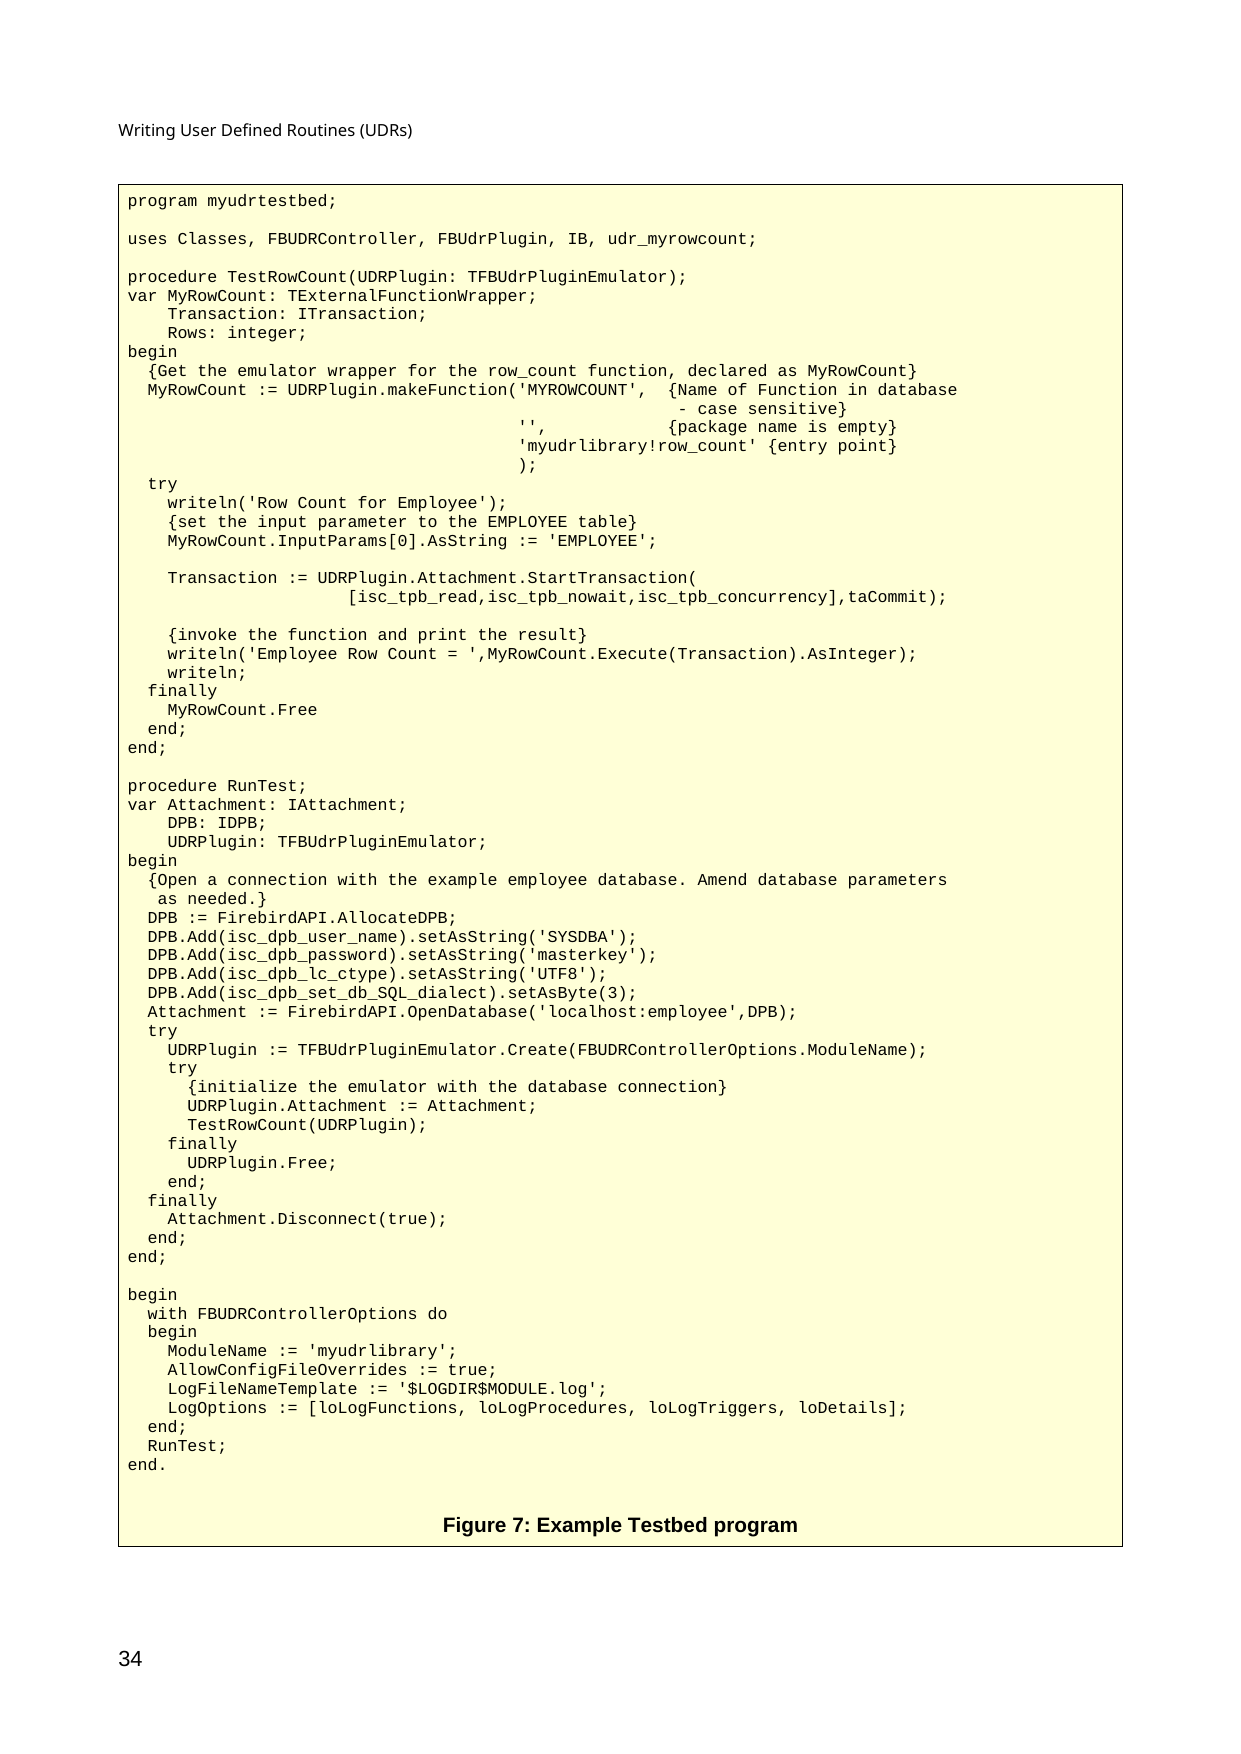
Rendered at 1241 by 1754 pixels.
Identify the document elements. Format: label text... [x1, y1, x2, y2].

text AllowConfigFileOverrides := true; [127, 1362, 1113, 1381]
text '', {package name is empty} [127, 419, 1113, 438]
text - case sensitive} [127, 400, 1113, 419]
text with FBUDRControllerOptions do [127, 1305, 1113, 1324]
text ModuleName := 'myudrlibrary'; [127, 1343, 1113, 1362]
text 'myudrlibrary!row_count' {entry point} [127, 438, 1113, 457]
text as needed.} [127, 890, 1113, 909]
text UDRPlugin.Free; [127, 1154, 1113, 1173]
text Transaction: ITransaction; [127, 306, 1113, 325]
text LogFileNameTemplate := '$LOGDIR$MODULE.log'; [127, 1381, 1113, 1399]
text begin [127, 344, 1113, 362]
text try [127, 1060, 1113, 1079]
text end; [127, 721, 1113, 739]
text DPB: IDPB; [127, 815, 1113, 834]
text begin [127, 1324, 1113, 1343]
text finally [127, 683, 1113, 702]
text procedure TestRowCount(UDRPlugin: TFBUdrPluginEmulator); [127, 268, 1113, 287]
text DPB.Add(isc_dpb_user_name).setAsString('SYSDBA'); [127, 928, 1113, 947]
text UDRPlugin.Attachment := Attachment; [127, 1098, 1113, 1117]
text end; [127, 1173, 1113, 1192]
text writeln('Row Count for Employee'); [127, 494, 1113, 513]
text {set the input parameter to the EMPLOYEE table} [127, 513, 1113, 532]
text var MyRowCount: TExternalFunctionWrapper; [127, 287, 1113, 306]
text end; [127, 1418, 1113, 1437]
text end; [127, 1249, 1113, 1267]
text end. [127, 1456, 1113, 1475]
text end; [127, 1230, 1113, 1249]
text program myudrtestbed; [127, 193, 1113, 212]
text DPB.Add(isc_dpb_set_db_SQL_dialect).setAsByte(3); [127, 985, 1113, 1003]
text LogOptions := [loLogFunctions, loLogProcedures, loLogTriggers, loDetails]; [127, 1399, 1113, 1418]
text Rows: integer; [127, 325, 1113, 344]
text {invoke the function and print the result} [127, 626, 1113, 645]
text end; [127, 739, 1113, 758]
text [isc_tpb_read,isc_tpb_nowait,isc_tpb_concurrency],taCommit); [127, 589, 1113, 608]
text var Attachment: IAttachment; [127, 796, 1113, 815]
text {Open a connection with the example employee database. Amend database parameters [127, 872, 1113, 890]
text finally [127, 1192, 1113, 1211]
text Attachment := FirebirdAPI.OpenDatabase('localhost:employee',DPB); [127, 1003, 1113, 1022]
text DPB.Add(isc_dpb_lc_ctype).setAsString('UTF8'); [127, 966, 1113, 985]
text writeln('Employee Row Count = ',MyRowCount.Execute(Transaction).AsInteger); [127, 645, 1113, 664]
text MyRowCount := UDRPlugin.makeFunction('MYROWCOUNT', {Name of Function in database [127, 381, 1113, 400]
text MyRowCount.InputParams[0].AsString := 'EMPLOYEE'; [127, 532, 1113, 551]
text Figure 7: Example Testbed program [127, 1513, 1113, 1537]
text {Get the emulator wrapper for the row_count function, declared as MyRowCount} [127, 362, 1113, 381]
text TestRowCount(UDRPlugin); [127, 1117, 1113, 1136]
text procedure RunTest; [127, 777, 1113, 796]
text begin [127, 1286, 1113, 1305]
text UDRPlugin := TFBUdrPluginEmulator.Create(FBUDRControllerOptions.ModuleName); [127, 1041, 1113, 1060]
text try [127, 1022, 1113, 1041]
text DPB.Add(isc_dpb_password).setAsString('masterkey'); [127, 947, 1113, 966]
text RunTest; [127, 1437, 1113, 1456]
text ); [127, 457, 1113, 476]
text begin [127, 853, 1113, 872]
text uses Classes, FBUDRController, FBUdrPlugin, IB, udr_myrowcount; [127, 231, 1113, 249]
text Attachment.Disconnect(true); [127, 1211, 1113, 1230]
text writeln; [127, 664, 1113, 683]
text UDRPlugin: TFBUdrPluginEmulator; [127, 834, 1113, 853]
text DPB := FirebirdAPI.AllocateDPB; [127, 909, 1113, 928]
text MyRowCount.Free [127, 702, 1113, 721]
text {initialize the emulator with the database connection} [127, 1079, 1113, 1098]
text finally [127, 1136, 1113, 1154]
text Transaction := UDRPlugin.Attachment.StartTransaction( [127, 570, 1113, 589]
text try [127, 476, 1113, 494]
